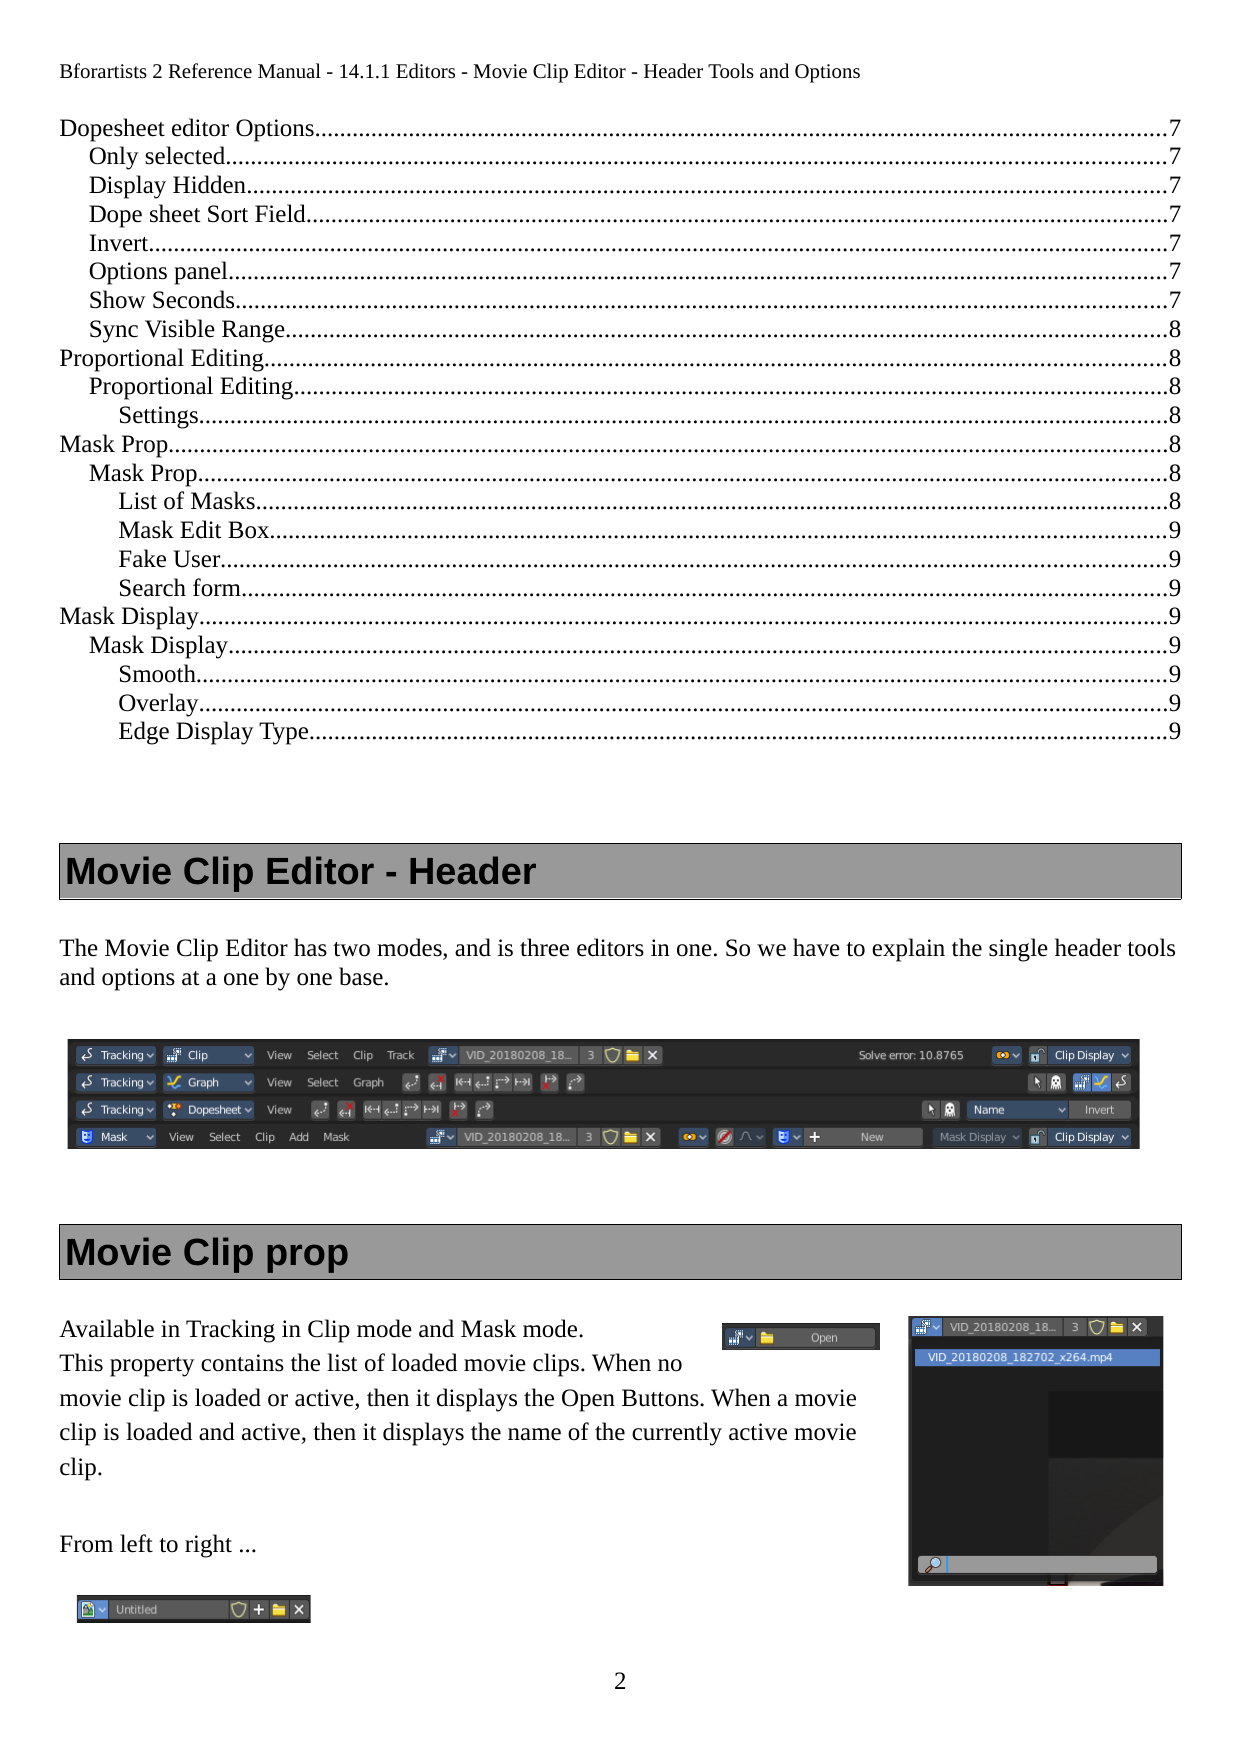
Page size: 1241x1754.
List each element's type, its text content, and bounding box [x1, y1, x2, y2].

text Proportional Editing 8 [59, 343, 1181, 371]
text Proportional Editing 8 [88, 371, 1181, 400]
text Mask Prop 8 [59, 429, 1181, 458]
text Mask Display 9 [88, 630, 1181, 659]
text Only selected 7 [88, 141, 1181, 170]
text This property contains the list of loaded movie clips. When no movie clip is loaded or active, then it displays the Open Buttons. When a movie clip is loaded and active, then it displays the name of the currently active movie clip. [59, 1348, 908, 1481]
text Mask Display 9 [59, 601, 1181, 630]
picture [67, 1039, 1140, 1149]
text Smooth 9 [118, 659, 1181, 688]
picture [722, 1323, 880, 1350]
text Display Hidden 7 [88, 170, 1181, 199]
text Mask Edit Box 9 [118, 515, 1181, 544]
text [1164, 1529, 1181, 1558]
text The Movie Clip Editor has two modes, and is three editors in one. So we have to explain the single header tools and options at a one by one base. [59, 933, 1181, 991]
text Options panel 7 [88, 256, 1181, 285]
text Dopesheet editor Options 7 [59, 113, 1181, 141]
table_header Movie Clip Editor - Header [60, 844, 1181, 898]
text Settings 8 [118, 400, 1181, 429]
text Fake User 9 [118, 544, 1181, 573]
text Sync Visible Range 8 [88, 314, 1181, 343]
text Dope sheet Sort Field 7 [88, 199, 1181, 228]
text Search form 9 [118, 573, 1181, 601]
text Show Seconds 7 [88, 285, 1181, 314]
text Edge Display Type 9 [118, 716, 1181, 745]
text Overlay 9 [118, 688, 1181, 716]
text Available in Tracking in Clip mode and Mask mode. [59, 1314, 1181, 1343]
text From left to right ... [59, 1529, 908, 1558]
picture [76, 1595, 311, 1623]
text Mask Prop 8 [88, 458, 1181, 486]
text List of Masks 8 [118, 486, 1181, 515]
text Invert 7 [88, 228, 1181, 256]
table_header Movie Clip prop [60, 1225, 1181, 1279]
picture [908, 1316, 1164, 1586]
